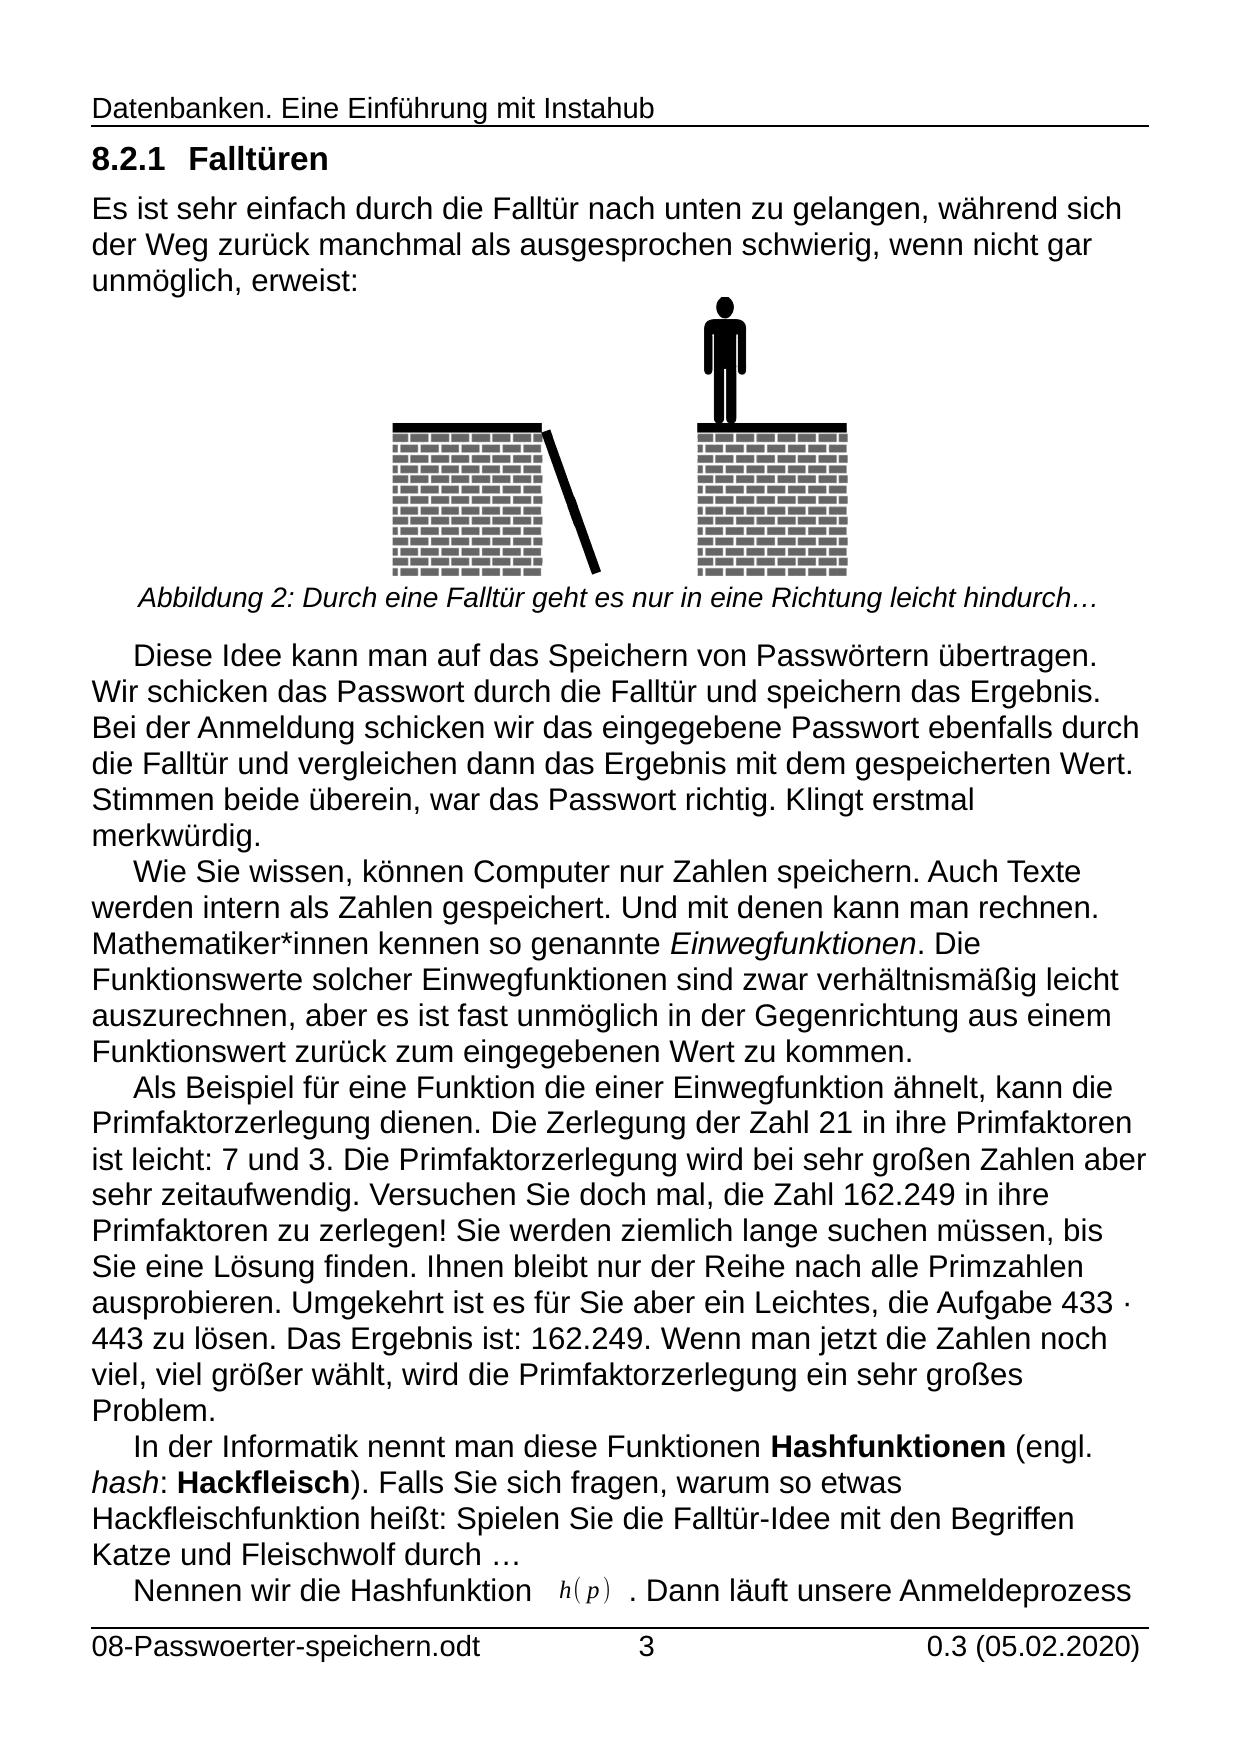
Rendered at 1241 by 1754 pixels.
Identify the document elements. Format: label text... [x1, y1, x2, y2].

text Wie Sie wissen, können Computer nur Zahlen speichern. Auch Texte werden intern als Zahlen gespeichert. Und mit denen kann man rechnen. Mathematiker*innen kennen so genannte Einwegfunktionen. Die Funktionswerte solcher Einwegfunktionen sind zwar verhältnismäßig leicht auszurechnen, aber es ist fast unmöglich in der Gegenrichtung aus einem Funktionswert zurück zum eingegebenen Wert zu kommen. [91, 853, 1149, 1069]
subtitle Falltüren [91, 139, 1149, 177]
text Abbildung 2: Durch eine Falltür geht es nur in eine Richtung leicht hindurch… [91, 581, 1149, 614]
text Diese Idee kann man auf das Speichern von Passwörtern übertragen. Wir schicken das Passwort durch die Falltür und speichern das Ergebnis. Bei der Anmeldung schicken wir das eingegebene Passwort ebenfalls durch die Falltür und vergleichen dann das Ergebnis mit dem gespeicherten Wert. Stimmen beide überein, war das Passwort richtig. Klingt erstmal merkwürdig. [91, 637, 1149, 853]
text In der Informatik nennt man diese Funktionen Hashfunktionen (engl. hash: Hackfleisch). Falls Sie sich fragen, warum so etwas Hackfleischfunktion heißt: Spielen Sie die Falltür-Idee mit den Begriffen Katze und Fleischwolf durch … [91, 1428, 1149, 1572]
text Als Beispiel für eine Funktion die einer Einwegfunktion ähnelt, kann die Primfaktorzerlegung dienen. Die Zerlegung der Zahl 21 in ihre Primfaktoren ist leicht: 7 und 3. Die Primfaktorzerlegung wird bei sehr großen Zahlen aber sehr zeitaufwendig. Versuchen Sie doch mal, die Zahl 162.249 in ihre Primfaktoren zu zerlegen! Sie werden ziemlich lange suchen müssen, bis Sie eine Lösung finden. Ihnen bleibt nur der Reihe nach alle Primzahlen ausprobieren. Umgekehrt ist es für Sie aber ein Leichtes, die Aufgabe 433 · 443 zu lösen. Das Ergebnis ist: 162.249. Wenn man jetzt die Zahlen noch viel, viel größer wählt, wird die Primfaktorzerlegung ein sehr großes Problem. [91, 1069, 1149, 1428]
picture [392, 297, 848, 576]
text Nennen wir die Hashfunktion . Dann läuft unsere Anmeldeprozess [91, 1572, 1149, 1608]
text Es ist sehr einfach durch die Falltür nach unten zu gelangen, während sich der Weg zurück manchmal als ausgesprochen schwierig, wenn nicht gar unmöglich, erweist: [91, 190, 1149, 297]
